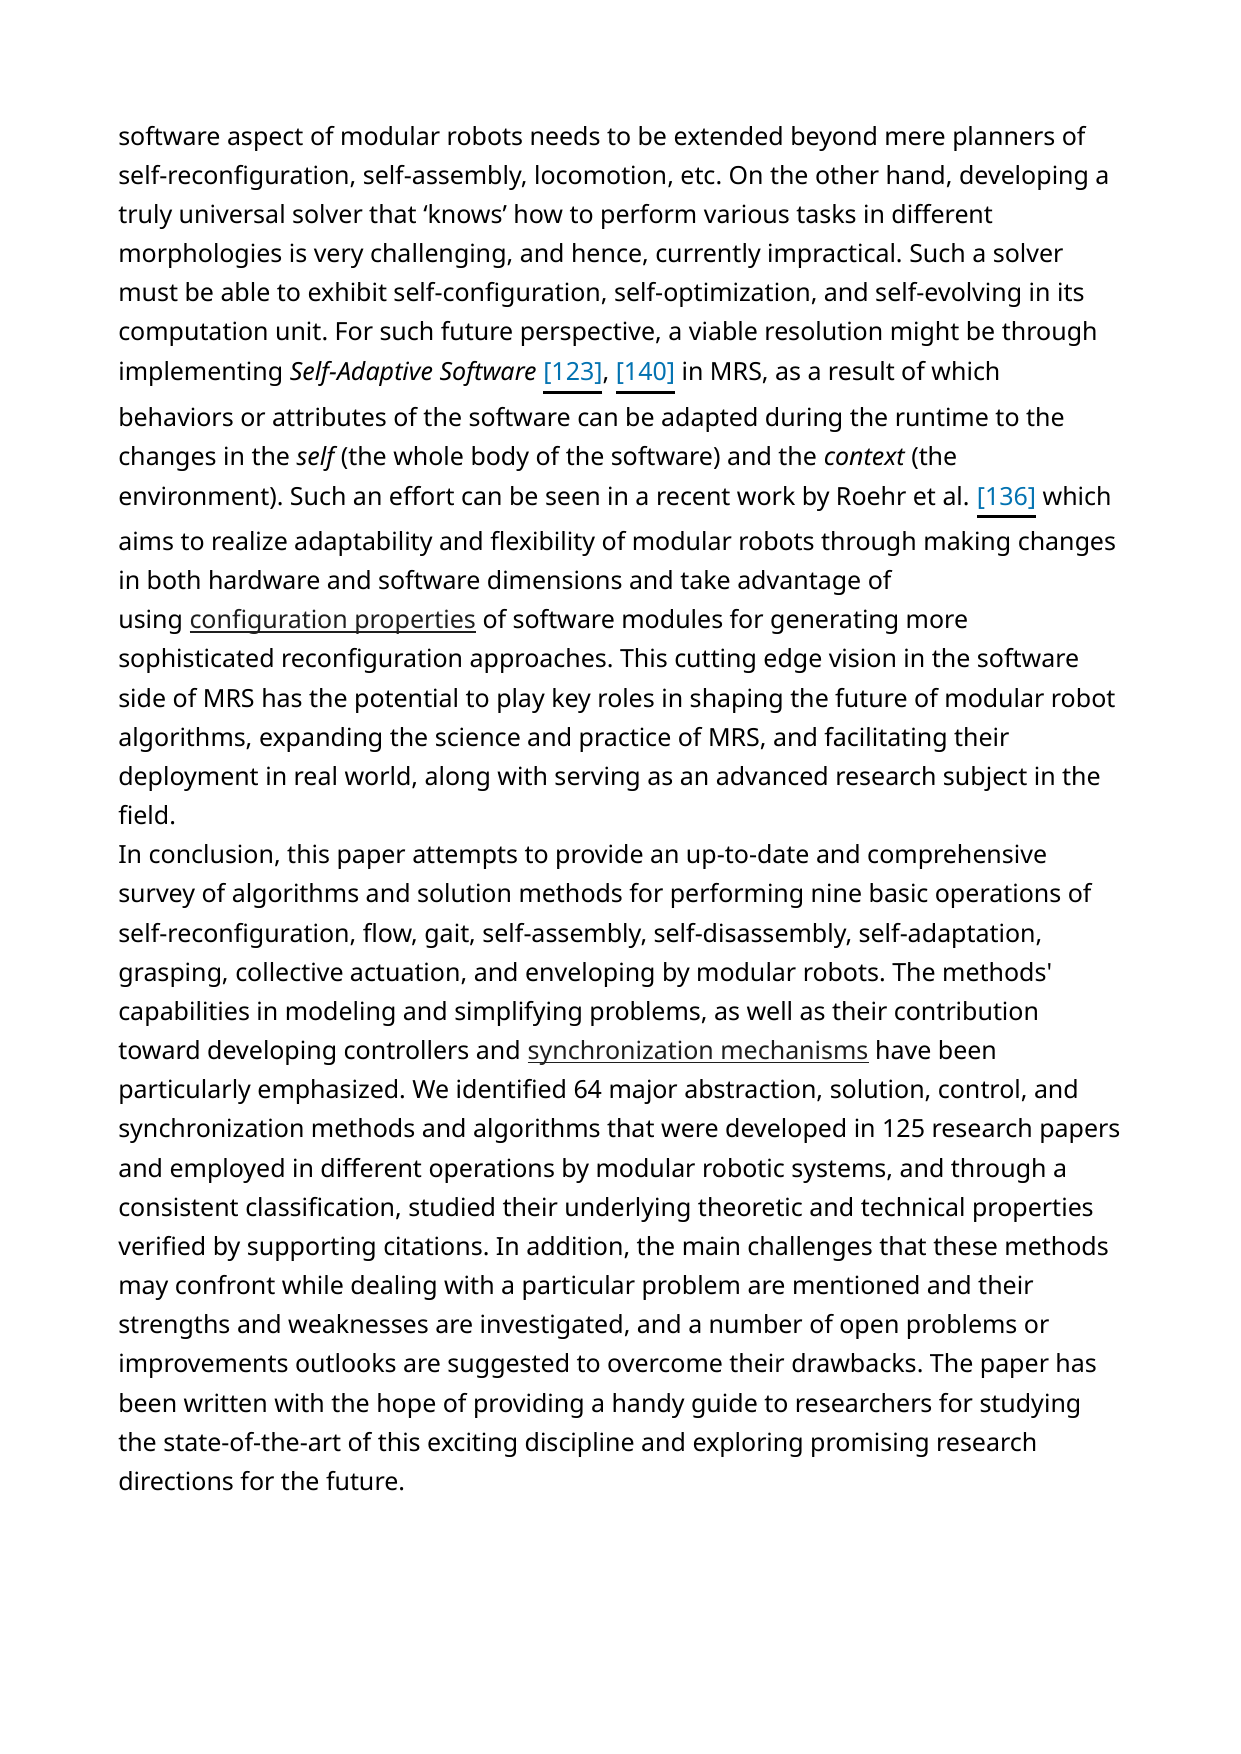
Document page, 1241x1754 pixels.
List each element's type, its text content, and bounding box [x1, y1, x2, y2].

text software aspect of modular robots needs to be extended beyond mere planners of self-reconfiguration, self-assembly, locomotion, etc. On the other hand, developing a truly universal solver that ‘knows’ how to perform various tasks in different morphologies is very challenging, and hence, currently impractical. Such a solver must be able to exhibit self-configuration, self-optimization, and self-evolving in its computation unit. For such future perspective, a viable resolution might be through implementing Self-Adaptive Software [123], [140] in MRS, as a result of which behaviors or attributes of the software can be adapted during the runtime to the changes in the self (the whole body of the software) and the context (the environment). Such an effort can be seen in a recent work by Roehr et al. [136] which aims to realize adaptability and flexibility of modular robots through making changes in both hardware and software dimensions and take advantage of using configuration properties of software modules for generating more sophisticated reconfiguration approaches. This cutting edge vision in the software side of MRS has the potential to play key roles in shaping the future of modular robot algorithms, expanding the science and practice of MRS, and facilitating their deployment in real world, along with serving as an advanced research subject in the field. [118, 118, 1122, 832]
text In conclusion, this paper attempts to provide an up-to-date and comprehensive survey of algorithms and solution methods for performing nine basic operations of self-reconfiguration, flow, gait, self-assembly, self-disassembly, self-adaptation, grasping, collective actuation, and enveloping by modular robots. The methods' capabilities in modeling and simplifying problems, as well as their contribution toward developing controllers and synchronization mechanisms have been particularly emphasized. We identified 64 major abstraction, solution, control, and synchronization methods and algorithms that were developed in 125 research papers and employed in different operations by modular robotic systems, and through a consistent classification, studied their underlying theoretic and technical properties verified by supporting citations. In addition, the main challenges that these methods may confront while dealing with a particular problem are mentioned and their strengths and weaknesses are investigated, and a number of open problems or improvements outlooks are suggested to overcome their drawbacks. The paper has been written with the hope of providing a handy guide to researchers for studying the state-of-the-art of this exciting discipline and exploring promising research directions for the future. [118, 837, 1122, 1498]
